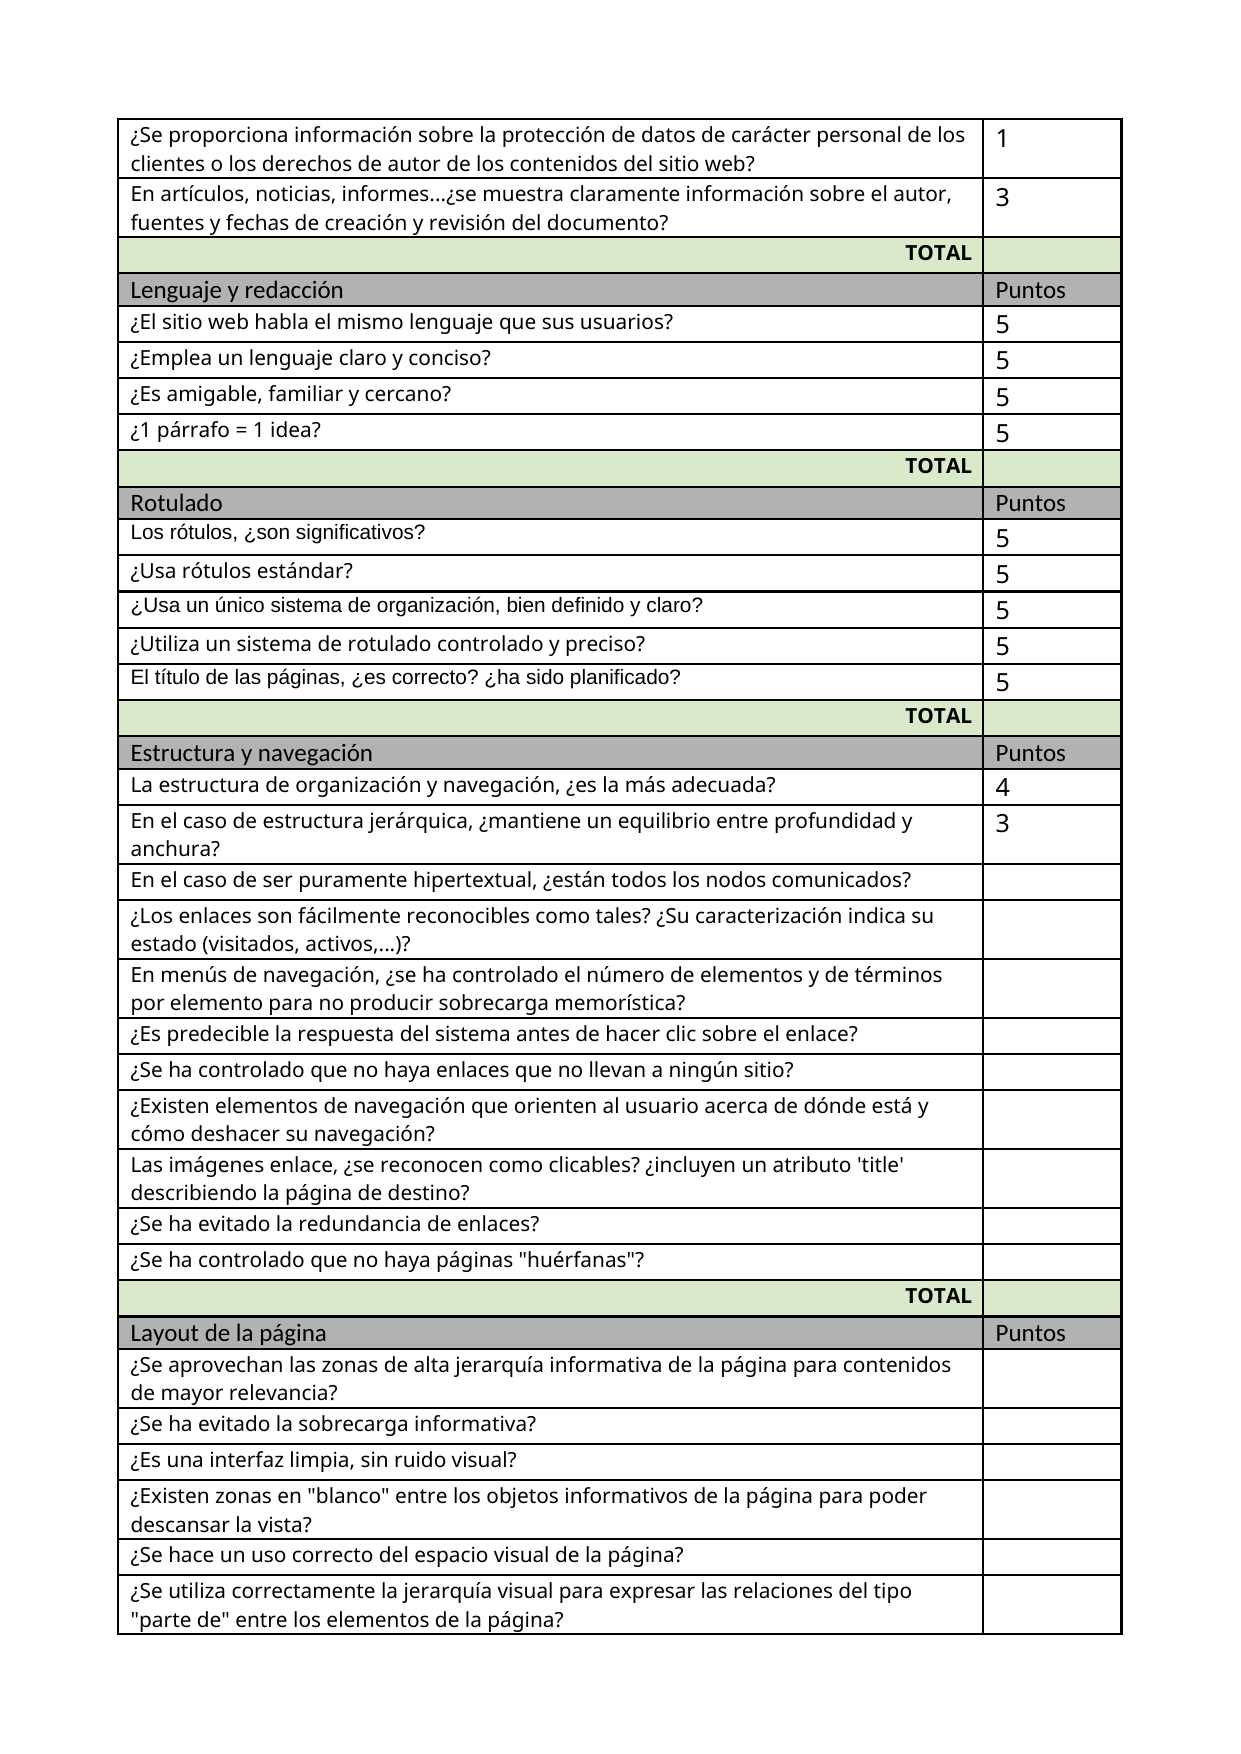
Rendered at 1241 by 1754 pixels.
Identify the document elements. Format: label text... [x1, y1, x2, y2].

table_cell ¿Usa rótulos estándar? [119, 556, 982, 590]
table_cell 5 [984, 415, 1120, 449]
table_cell En el caso de estructura jerárquica, ¿mantiene un equilibrio entre profundidad y anchura? [119, 806, 982, 863]
table_cell En menús de navegación, ¿se ha controlado el número de elementos y de términos por elemento para no producir sobrecarga memorística? [119, 960, 982, 1017]
table_cell [984, 238, 1120, 272]
table_cell 3 [984, 806, 1120, 863]
table_cell ¿Se utiliza correctamente la jerarquía visual para expresar las relaciones del tipo "parte de" entre los elementos de la página? [119, 1576, 982, 1633]
table_cell En el caso de ser puramente hipertextual, ¿están todos los nodos comunicados? [119, 865, 982, 899]
table_cell 5 [984, 520, 1120, 554]
table_cell Las imágenes enlace, ¿se reconocen como clicables? ¿incluyen un atributo 'title' describiendo la página de destino? [119, 1150, 982, 1207]
table_cell ¿Se ha evitado la sobrecarga informativa? [119, 1409, 982, 1443]
table_cell ¿Los enlaces son fácilmente reconocibles como tales? ¿Su caracterización indica su estado (visitados, activos,...)? [119, 901, 982, 958]
table_cell [984, 1055, 1120, 1089]
table_cell 5 [984, 665, 1120, 699]
table_cell TOTAL [119, 238, 982, 272]
table_cell TOTAL [119, 1281, 982, 1315]
table_cell 4 [984, 770, 1120, 804]
table_cell [984, 1091, 1120, 1148]
table_cell [984, 1445, 1120, 1479]
table_cell ¿Es amigable, familiar y cercano? [119, 379, 982, 413]
table_cell [984, 1576, 1120, 1633]
table_cell Lenguaje y redacción [119, 274, 982, 305]
table_cell 5 [984, 307, 1120, 341]
table_cell [984, 901, 1120, 958]
table_cell ¿Se ha controlado que no haya enlaces que no llevan a ningún sitio? [119, 1055, 982, 1089]
table_cell [984, 451, 1120, 486]
table_cell ¿Existen zonas en "blanco" entre los objetos informativos de la página para poder descansar la vista? [119, 1481, 982, 1538]
table_cell Puntos [984, 488, 1120, 518]
table_cell La estructura de organización y navegación, ¿es la más adecuada? [119, 770, 982, 804]
table_cell [984, 1019, 1120, 1053]
table_cell [984, 865, 1120, 899]
table_cell 5 [984, 343, 1120, 377]
table_cell ¿Se ha controlado que no haya páginas "huérfanas"? [119, 1245, 982, 1279]
table_cell ¿Se ha evitado la redundancia de enlaces? [119, 1209, 982, 1243]
table_cell El título de las páginas, ¿es correcto? ¿ha sido planiﬁcado? [119, 665, 982, 699]
table_cell ¿Se proporciona información sobre la protección de datos de carácter personal de los clientes o los derechos de autor de los contenidos del sitio web? [119, 120, 982, 177]
table_cell [984, 701, 1120, 735]
table_cell 5 [984, 379, 1120, 413]
table_cell [984, 960, 1120, 1017]
table_cell ¿Es una interfaz limpia, sin ruido visual? [119, 1445, 982, 1479]
table_cell 5 [984, 593, 1120, 627]
table_cell ¿Se aprovechan las zonas de alta jerarquía informativa de la página para contenidos de mayor relevancia? [119, 1350, 982, 1407]
table_cell 5 [984, 629, 1120, 663]
table_cell [984, 1245, 1120, 1279]
table_cell 3 [984, 179, 1120, 236]
table_cell ¿Se hace un uso correcto del espacio visual de la página? [119, 1540, 982, 1574]
table_cell [984, 1350, 1120, 1407]
table_cell [984, 1481, 1120, 1538]
table_cell [984, 1409, 1120, 1443]
table_cell Puntos [984, 737, 1120, 768]
table_cell ¿Utiliza un sistema de rotulado controlado y preciso? [119, 629, 982, 663]
table_cell Estructura y navegación [119, 737, 982, 768]
table_cell [984, 1540, 1120, 1574]
table_cell ¿Emplea un lenguaje claro y conciso? [119, 343, 982, 377]
table_cell 1 [984, 120, 1120, 177]
table_cell [984, 1150, 1120, 1207]
table_cell [984, 1209, 1120, 1243]
table_cell Puntos [984, 1318, 1120, 1348]
table_cell Layout de la página [119, 1318, 982, 1348]
table_cell ¿1 párrafo = 1 idea? [119, 415, 982, 449]
table_cell [984, 1281, 1120, 1315]
table_cell En artículos, noticias, informes...¿se muestra claramente información sobre el autor, fuentes y fechas de creación y revisión del documento? [119, 179, 982, 236]
table_cell Puntos [984, 274, 1120, 305]
table_cell Rotulado [119, 488, 982, 518]
table_cell ¿Es predecible la respuesta del sistema antes de hacer clic sobre el enlace? [119, 1019, 982, 1053]
table_cell 5 [984, 556, 1120, 590]
table_cell ¿Existen elementos de navegación que orienten al usuario acerca de dónde está y cómo deshacer su navegación? [119, 1091, 982, 1148]
table_cell Los rótulos, ¿son signiﬁcativos? [119, 520, 982, 554]
table_cell TOTAL [119, 701, 982, 735]
table_cell ¿Usa un único sistema de organización, bien deﬁnido y claro? [119, 593, 982, 627]
table_cell ¿El sitio web habla el mismo lenguaje que sus usuarios? [119, 307, 982, 341]
table_cell TOTAL [119, 451, 982, 486]
